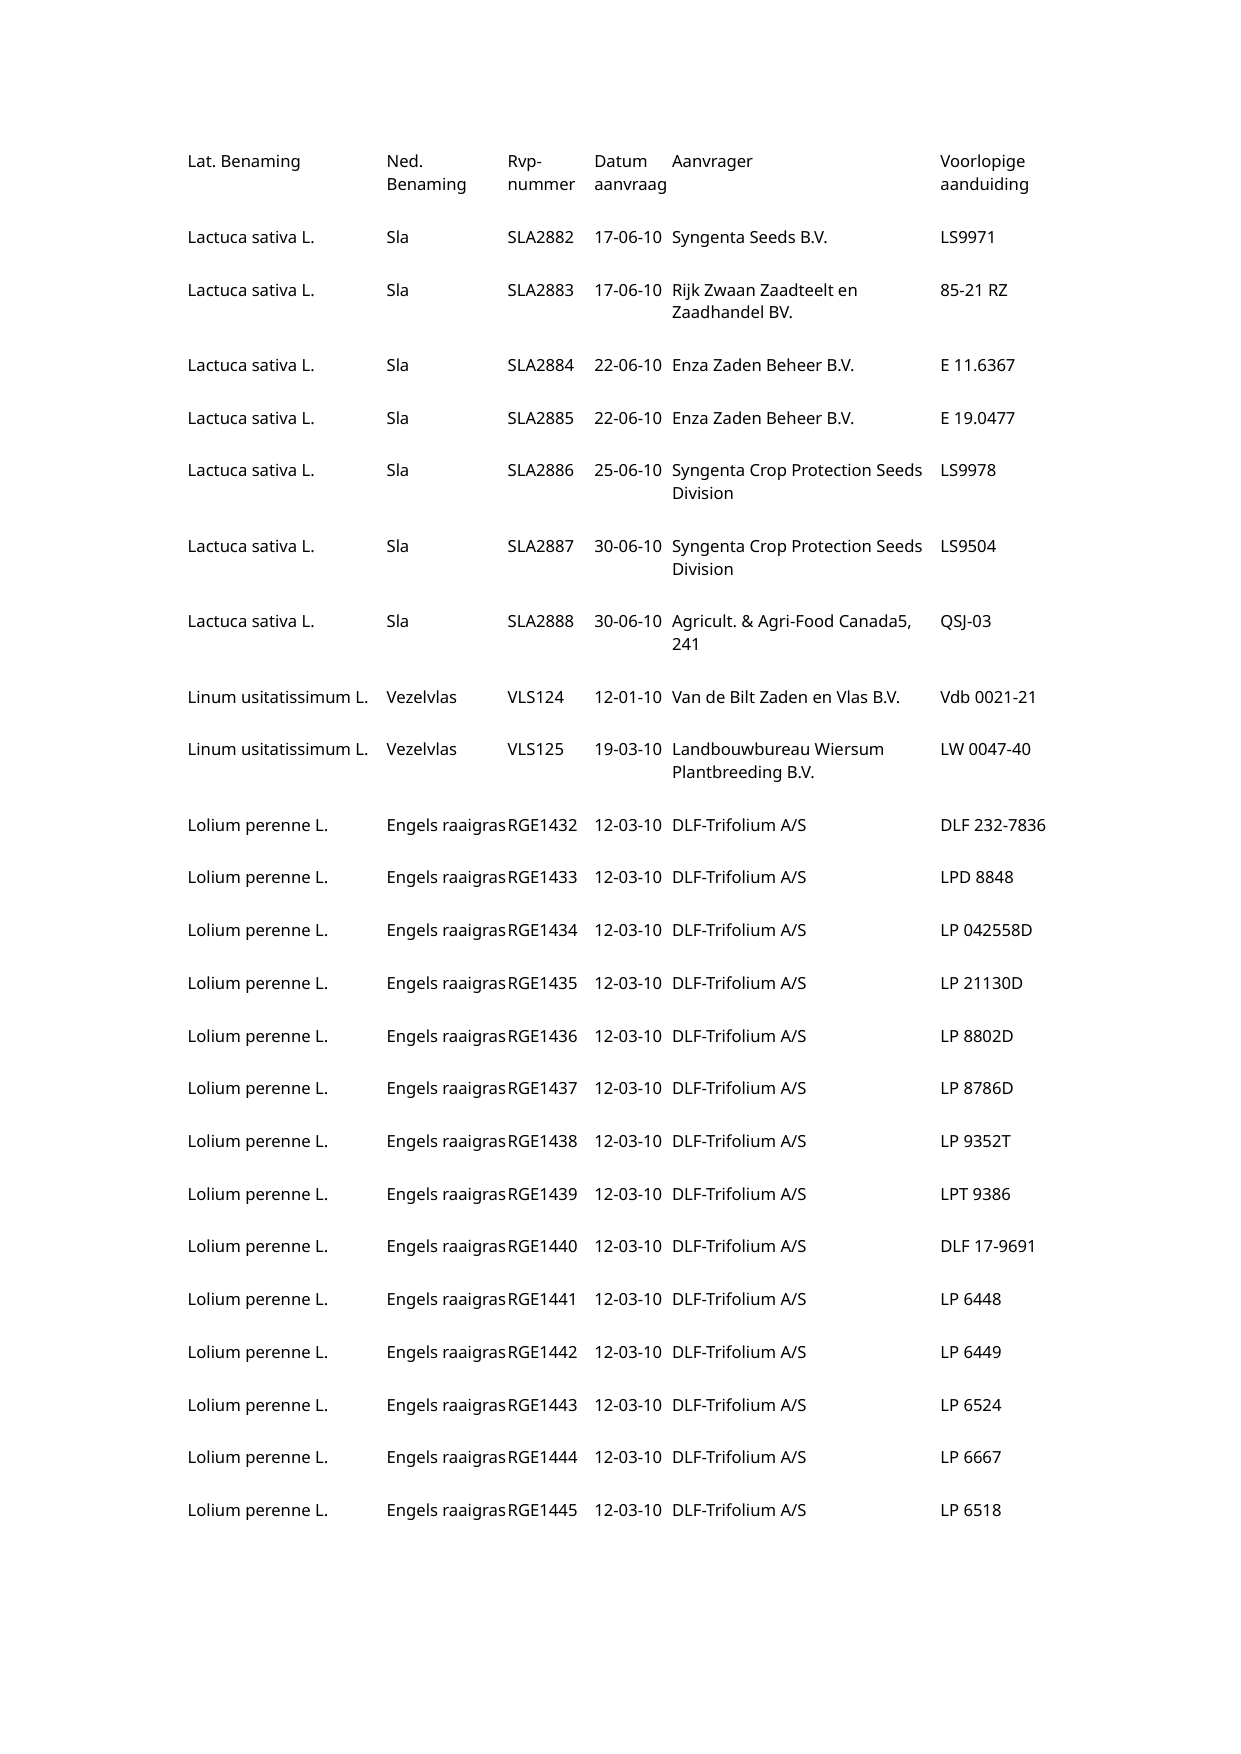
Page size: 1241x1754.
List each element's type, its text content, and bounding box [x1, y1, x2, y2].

table_cell LP 8802D [940, 1024, 1053, 1077]
table_cell Engels raaigras [386, 1340, 507, 1393]
table_cell 12-03-10 [594, 919, 672, 971]
table_cell DLF-Trifolium A/S [672, 1130, 940, 1182]
table_cell SLA2886 [508, 459, 594, 534]
table_cell SLA2887 [508, 534, 594, 610]
table_cell DLF-Trifolium A/S [672, 1024, 940, 1077]
table_cell 17-06-10 [594, 278, 672, 353]
table_cell Lolium perenne L. [188, 1393, 386, 1446]
table_cell Syngenta Seeds B.V. [672, 225, 940, 278]
table_cell Lolium perenne L. [188, 1235, 386, 1288]
table_cell 12-03-10 [594, 1340, 672, 1393]
table_cell SLA2883 [508, 278, 594, 353]
table_cell LP 6524 [940, 1393, 1053, 1446]
table_cell Lolium perenne L. [188, 1288, 386, 1340]
table_cell 17-06-10 [594, 225, 672, 278]
table_cell LS9978 [940, 459, 1053, 534]
table_cell Lactuca sativa L. [188, 278, 386, 353]
table_cell SLA2882 [508, 225, 594, 278]
table_cell DLF-Trifolium A/S [672, 1340, 940, 1393]
table_cell Engels raaigras [386, 919, 507, 971]
table_cell Linum usitatissimum L. [188, 738, 386, 813]
table_cell LPD 8848 [940, 866, 1053, 919]
table_cell DLF 232-7836 [940, 813, 1053, 866]
table_cell RGE1438 [508, 1130, 594, 1182]
table_cell RGE1432 [508, 813, 594, 866]
table_cell RGE1439 [508, 1182, 594, 1235]
table_cell Lactuca sativa L. [188, 534, 386, 610]
table_cell DLF-Trifolium A/S [672, 813, 940, 866]
table_cell 22-06-10 [594, 354, 672, 406]
table_cell 12-03-10 [594, 813, 672, 866]
table_cell Vdb 0021-21 [940, 685, 1053, 738]
table_cell SLA2884 [508, 354, 594, 406]
table_cell Engels raaigras [386, 1393, 507, 1446]
table_cell Sla [386, 534, 507, 610]
table_cell LP 6449 [940, 1340, 1053, 1393]
table_cell Engels raaigras [386, 1499, 507, 1551]
table_cell Lolium perenne L. [188, 1024, 386, 1077]
table_cell RGE1433 [508, 866, 594, 919]
table_cell 12-03-10 [594, 1446, 672, 1498]
table_cell Syngenta Crop Protection Seeds Division [672, 459, 940, 534]
table_cell RGE1435 [508, 971, 594, 1024]
table_cell Lolium perenne L. [188, 866, 386, 919]
table_cell 30-06-10 [594, 534, 672, 610]
table_cell Engels raaigras [386, 866, 507, 919]
table_cell DLF-Trifolium A/S [672, 1446, 940, 1498]
table_cell LP 6518 [940, 1499, 1053, 1551]
table_cell Sla [386, 459, 507, 534]
table_cell 12-03-10 [594, 971, 672, 1024]
table_cell Vezelvlas [386, 685, 507, 738]
table_cell Rijk Zwaan Zaadteelt en Zaadhandel BV. [672, 278, 940, 353]
table_header Datum aanvraag [594, 150, 672, 225]
table_cell RGE1444 [508, 1446, 594, 1498]
table_cell RGE1434 [508, 919, 594, 971]
table_cell Sla [386, 406, 507, 459]
table_cell DLF-Trifolium A/S [672, 1182, 940, 1235]
table_cell Lolium perenne L. [188, 919, 386, 971]
table_cell 12-03-10 [594, 1288, 672, 1340]
table_cell DLF-Trifolium A/S [672, 971, 940, 1024]
table_cell LS9971 [940, 225, 1053, 278]
table_cell Engels raaigras [386, 1077, 507, 1129]
table_cell 12-03-10 [594, 1393, 672, 1446]
table_cell 22-06-10 [594, 406, 672, 459]
table_header Rvp-nummer [508, 150, 594, 225]
table_cell Sla [386, 278, 507, 353]
table_cell SLA2888 [508, 610, 594, 685]
table_cell LS9504 [940, 534, 1053, 610]
table_cell SLA2885 [508, 406, 594, 459]
table_cell 19-03-10 [594, 738, 672, 813]
table_cell Lolium perenne L. [188, 1077, 386, 1129]
table_cell LW 0047-40 [940, 738, 1053, 813]
table_cell Lolium perenne L. [188, 1130, 386, 1182]
table_cell Lactuca sativa L. [188, 225, 386, 278]
table_header Voorlopige aanduiding [940, 150, 1053, 225]
table_cell Engels raaigras [386, 1446, 507, 1498]
table_cell Sla [386, 225, 507, 278]
table_cell 12-03-10 [594, 1077, 672, 1129]
table_header Lat. Benaming [188, 150, 386, 225]
table_header Aanvrager [672, 150, 940, 225]
table_cell Lactuca sativa L. [188, 406, 386, 459]
table_cell Lactuca sativa L. [188, 610, 386, 685]
table_cell E 11.6367 [940, 354, 1053, 406]
table_cell RGE1436 [508, 1024, 594, 1077]
table_cell 12-03-10 [594, 1499, 672, 1551]
table_cell Lolium perenne L. [188, 813, 386, 866]
table_cell Linum usitatissimum L. [188, 685, 386, 738]
table_cell Sla [386, 610, 507, 685]
table_cell Lolium perenne L. [188, 1446, 386, 1498]
table_cell RGE1437 [508, 1077, 594, 1129]
table_cell RGE1445 [508, 1499, 594, 1551]
table_cell Lactuca sativa L. [188, 354, 386, 406]
table_cell Engels raaigras [386, 1182, 507, 1235]
table_cell Agricult. & Agri-Food Canada5, 241 [672, 610, 940, 685]
table_cell QSJ-03 [940, 610, 1053, 685]
table_cell LP 9352T [940, 1130, 1053, 1182]
table_cell Enza Zaden Beheer B.V. [672, 406, 940, 459]
table_cell Lolium perenne L. [188, 1182, 386, 1235]
table_cell RGE1440 [508, 1235, 594, 1288]
table_cell LPT 9386 [940, 1182, 1053, 1235]
table_cell 85-21 RZ [940, 278, 1053, 353]
table_cell 12-01-10 [594, 685, 672, 738]
table_cell DLF-Trifolium A/S [672, 1077, 940, 1129]
table_cell DLF-Trifolium A/S [672, 1235, 940, 1288]
table_cell DLF-Trifolium A/S [672, 866, 940, 919]
table_cell Vezelvlas [386, 738, 507, 813]
table_cell DLF-Trifolium A/S [672, 1288, 940, 1340]
table_cell Engels raaigras [386, 813, 507, 866]
table_cell Syngenta Crop Protection Seeds Division [672, 534, 940, 610]
table_cell 25-06-10 [594, 459, 672, 534]
table_cell LP 6448 [940, 1288, 1053, 1340]
table_cell 30-06-10 [594, 610, 672, 685]
table_cell Enza Zaden Beheer B.V. [672, 354, 940, 406]
table_cell RGE1443 [508, 1393, 594, 1446]
table_cell DLF 17-9691 [940, 1235, 1053, 1288]
table_cell Engels raaigras [386, 1130, 507, 1182]
table_cell Engels raaigras [386, 971, 507, 1024]
table_cell Lactuca sativa L. [188, 459, 386, 534]
table_cell Lolium perenne L. [188, 971, 386, 1024]
table_cell 12-03-10 [594, 1235, 672, 1288]
table_cell LP 21130D [940, 971, 1053, 1024]
table_cell 12-03-10 [594, 1182, 672, 1235]
table_cell Lolium perenne L. [188, 1499, 386, 1551]
table_cell VLS125 [508, 738, 594, 813]
table_cell LP 8786D [940, 1077, 1053, 1129]
table_cell Lolium perenne L. [188, 1340, 386, 1393]
table_cell 12-03-10 [594, 1130, 672, 1182]
table_cell LP 042558D [940, 919, 1053, 971]
table_cell Sla [386, 354, 507, 406]
table_cell DLF-Trifolium A/S [672, 1499, 940, 1551]
table_cell LP 6667 [940, 1446, 1053, 1498]
table_cell Landbouwbureau Wiersum Plantbreeding B.V. [672, 738, 940, 813]
table_cell DLF-Trifolium A/S [672, 1393, 940, 1446]
table_header Ned. Benaming [386, 150, 507, 225]
table_cell 12-03-10 [594, 1024, 672, 1077]
table_cell Engels raaigras [386, 1288, 507, 1340]
table_cell VLS124 [508, 685, 594, 738]
table_cell Engels raaigras [386, 1235, 507, 1288]
table_cell DLF-Trifolium A/S [672, 919, 940, 971]
table_cell RGE1441 [508, 1288, 594, 1340]
table_cell RGE1442 [508, 1340, 594, 1393]
table_cell Van de Bilt Zaden en Vlas B.V. [672, 685, 940, 738]
table_cell E 19.0477 [940, 406, 1053, 459]
table_cell 12-03-10 [594, 866, 672, 919]
table_cell Engels raaigras [386, 1024, 507, 1077]
